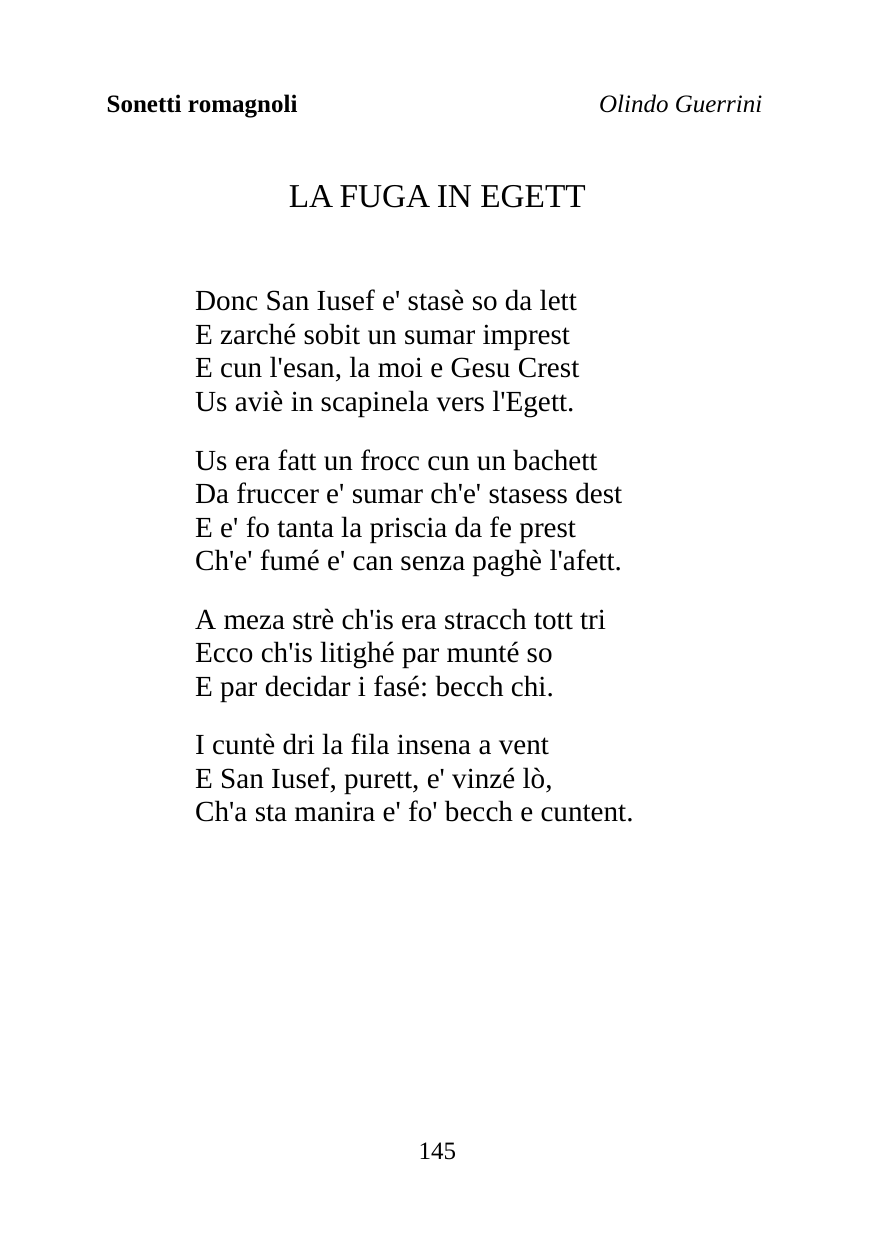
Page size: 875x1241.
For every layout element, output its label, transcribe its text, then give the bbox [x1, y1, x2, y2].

text I cuntè dri la fila insena a vent E San Iusef, purett, e' vinzé lò, Ch'a sta manira e' fo' becch e cuntent. [195, 727, 768, 828]
text A meza strè ch'is era stracch tott tri Ecco ch'is litighé par munté so E par decidar i fasé: becch chi. [195, 602, 768, 702]
text Us era fatt un frocc cun un bachett Da fruccer e' sumar ch'e' stasess dest E e' fo tanta la priscia da fe prest Ch'e' fumé e' can senza paghè l'afett. [195, 443, 768, 577]
text Donc San Iusef e' stasè so da lett E zarché sobit un sumar imprest E cun l'esan, la moi e Gesu Crest Us aviè in scapinela vers l'Egett. [195, 283, 768, 418]
subtitle LA FUGA IN EGETT [106, 176, 768, 214]
